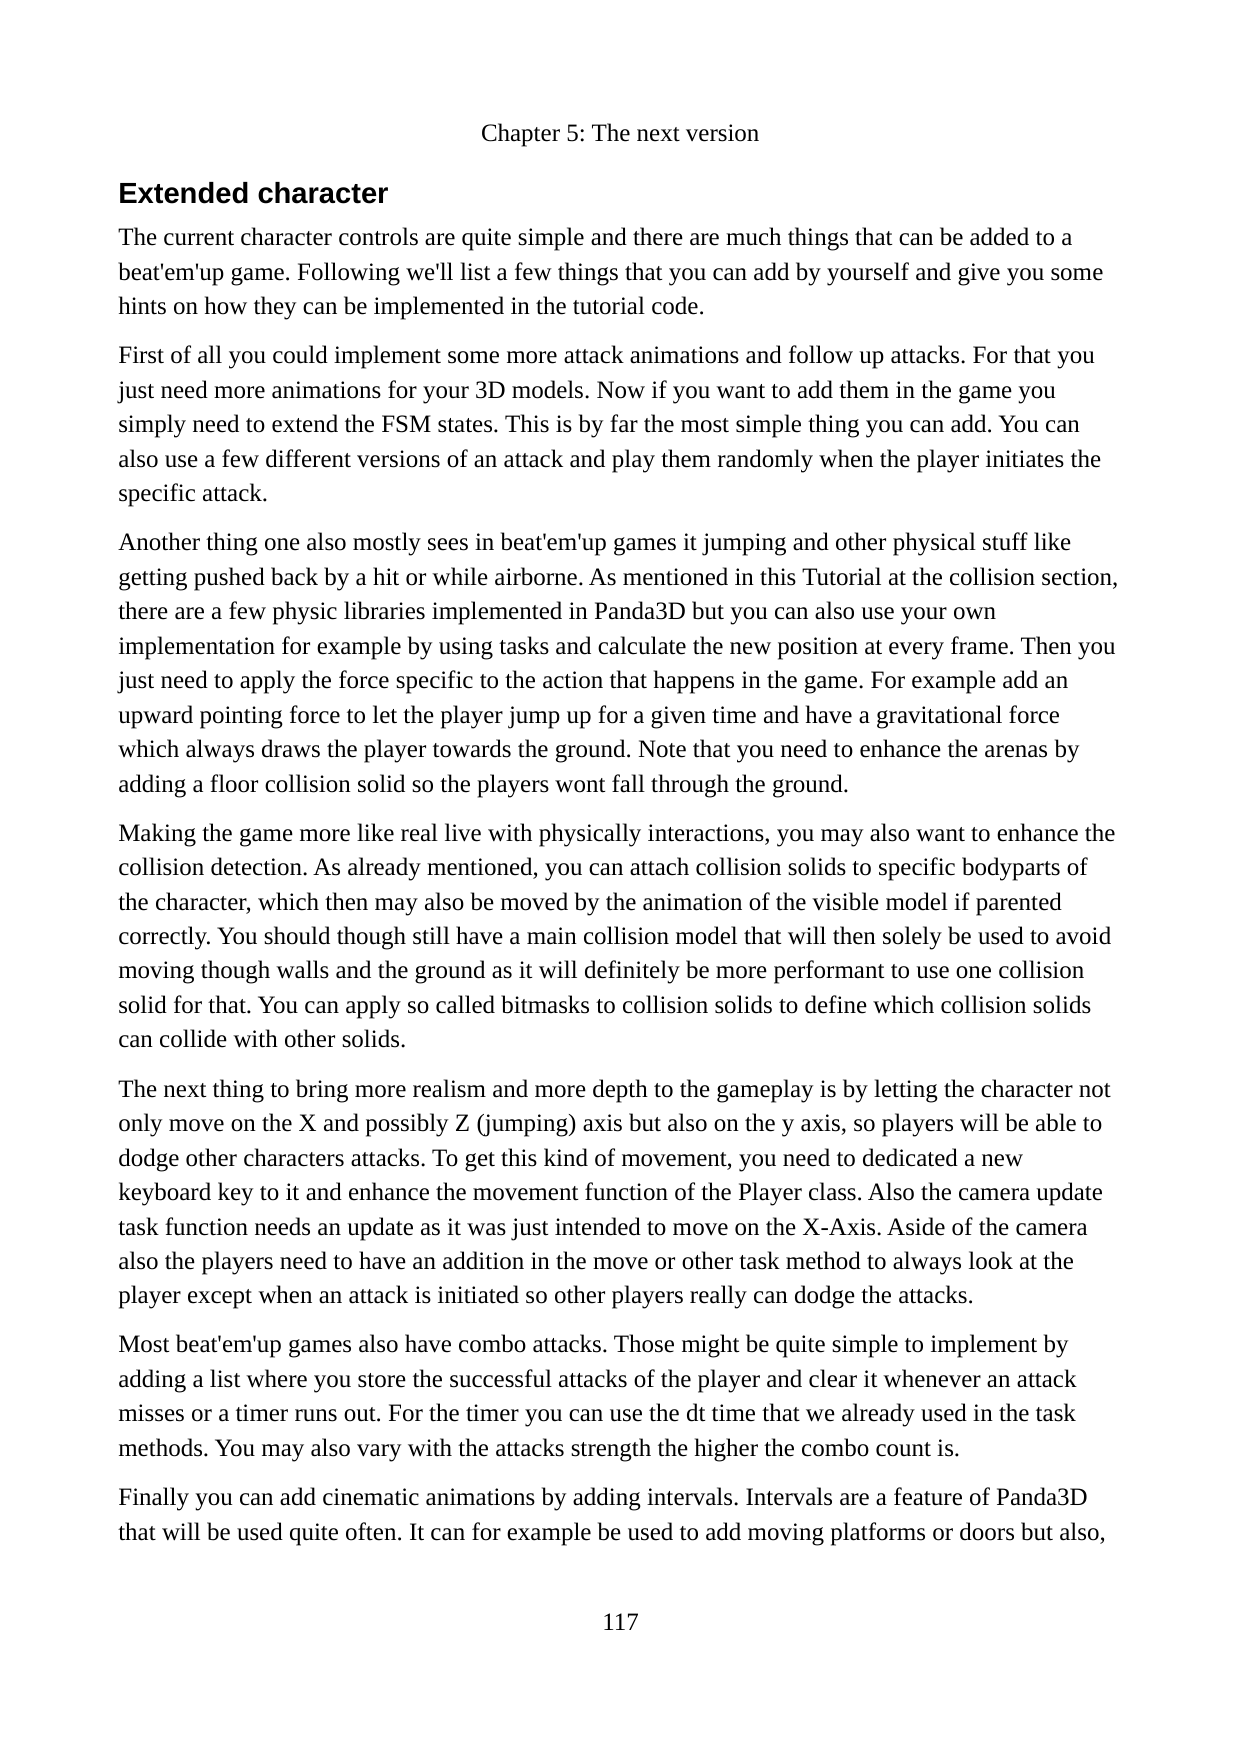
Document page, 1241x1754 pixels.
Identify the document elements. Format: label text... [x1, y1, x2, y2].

text First of all you could implement some more attack animations and follow up attacks. For that you just need more animations for your 3D models. Now if you want to add them in the game you simply need to extend the FSM states. This is by far the most simple thing you can add. You can also use a few different versions of an attack and play them randomly when the player initiates the specific attack. [118, 340, 1122, 507]
text The current character controls are quite simple and there are much things that can be added to a beat'em'up game. Following we'll list a few things that you can add by yourself and give you some hints on how they can be implemented in the tutorial code. [118, 222, 1122, 320]
text Another thing one also mostly sees in beat'em'up games it jumping and other physical stuff like getting pushed back by a hit or while airborne. As mentioned in this Tutorial at the collision section, there are a few physic libraries implemented in Panda3D but you can also use your own implementation for example by using tasks and calculate the new position at every frame. Then you just need to apply the force specific to the action that happens in the game. For example add an upward pointing force to let the player jump up for a given time and have a gravitational force which always draws the player towards the ground. Note that you need to enhance the arenas by adding a floor collision solid so the players wont fall through the ground. [118, 527, 1122, 797]
text Most beat'em'up games also have combo attacks. Those might be quite simple to implement by adding a list where you store the successful attacks of the player and clear it whenever an attack misses or a timer runs out. For the timer you can use the dt time that we already used in the task methods. You may also vary with the attacks strength the higher the combo count is. [118, 1329, 1122, 1462]
text Making the game more like real live with physically interactions, you may also want to enhance the collision detection. As already mentioned, you can attach collision solids to specific bodyparts of the character, which then may also be moved by the animation of the visible model if parented correctly. You should though still have a main collision model that will then solely be used to avoid moving though walls and the ground as it will definitely be more performant to use one collision solid for that. You can apply so called bitmasks to collision solids to define which collision solids can collide with other solids. [118, 818, 1122, 1053]
subtitle Extended character [118, 176, 1122, 210]
text The next thing to bring more realism and more depth to the gameplay is by letting the character not only move on the X and possibly Z (jumping) axis but also on the y axis, so players will be able to dodge other characters attacks. To get this kind of movement, you need to dedicated a new keyboard key to it and enhance the movement function of the Player class. Also the camera update task function needs an update as it was just intended to move on the X-Axis. Aside of the camera also the players need to have an addition in the move or other task method to always look at the player except when an attack is initiated so other players really can dodge the attacks. [118, 1074, 1122, 1309]
text Finally you can add cinematic animations by adding intervals. Intervals are a feature of Panda3D that will be used quite often. It can for example be used to add moving platforms or doors but also, [118, 1482, 1122, 1545]
